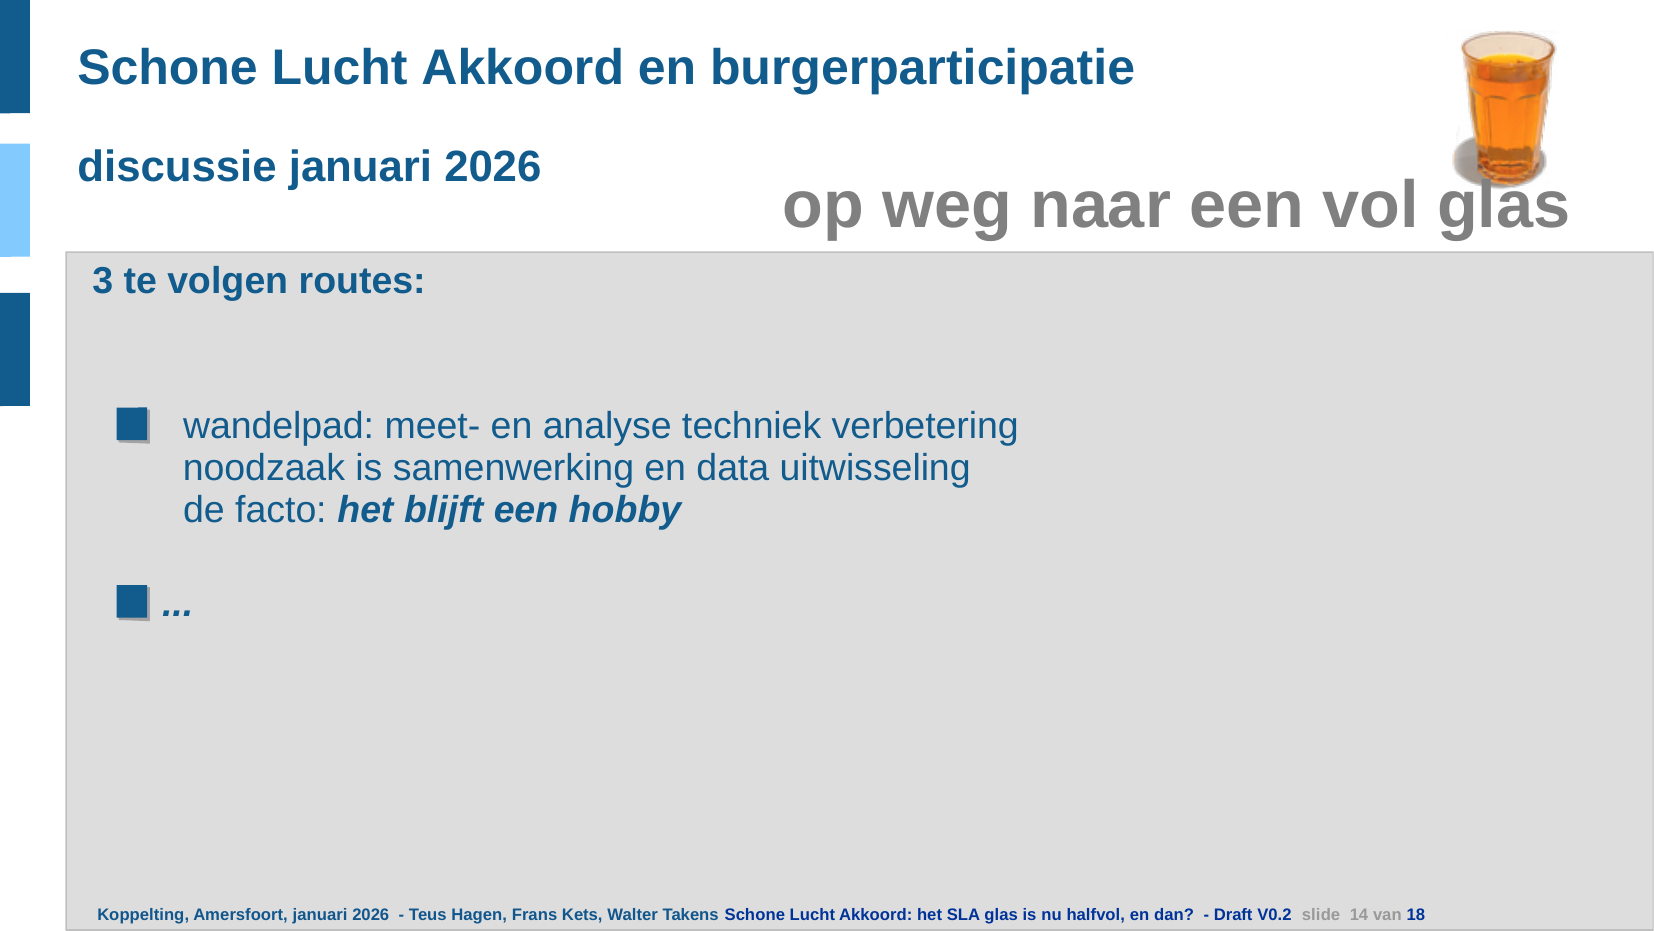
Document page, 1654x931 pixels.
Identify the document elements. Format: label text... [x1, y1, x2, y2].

picture [1446, 30, 1557, 159]
list 3 te volgen routes: wandelpad: meet- en analyse techniek verbetering noodzaak is samenwerking en data uitwisseling de facto: het blijft een hobby ... [92, 236, 1565, 917]
title discussie januari 2026 [77, 95, 1446, 210]
text_box op weg naar een vol glas [767, 159, 1625, 249]
title Schone Lucht Akkoord en burgerparticipatie [77, 0, 1489, 95]
